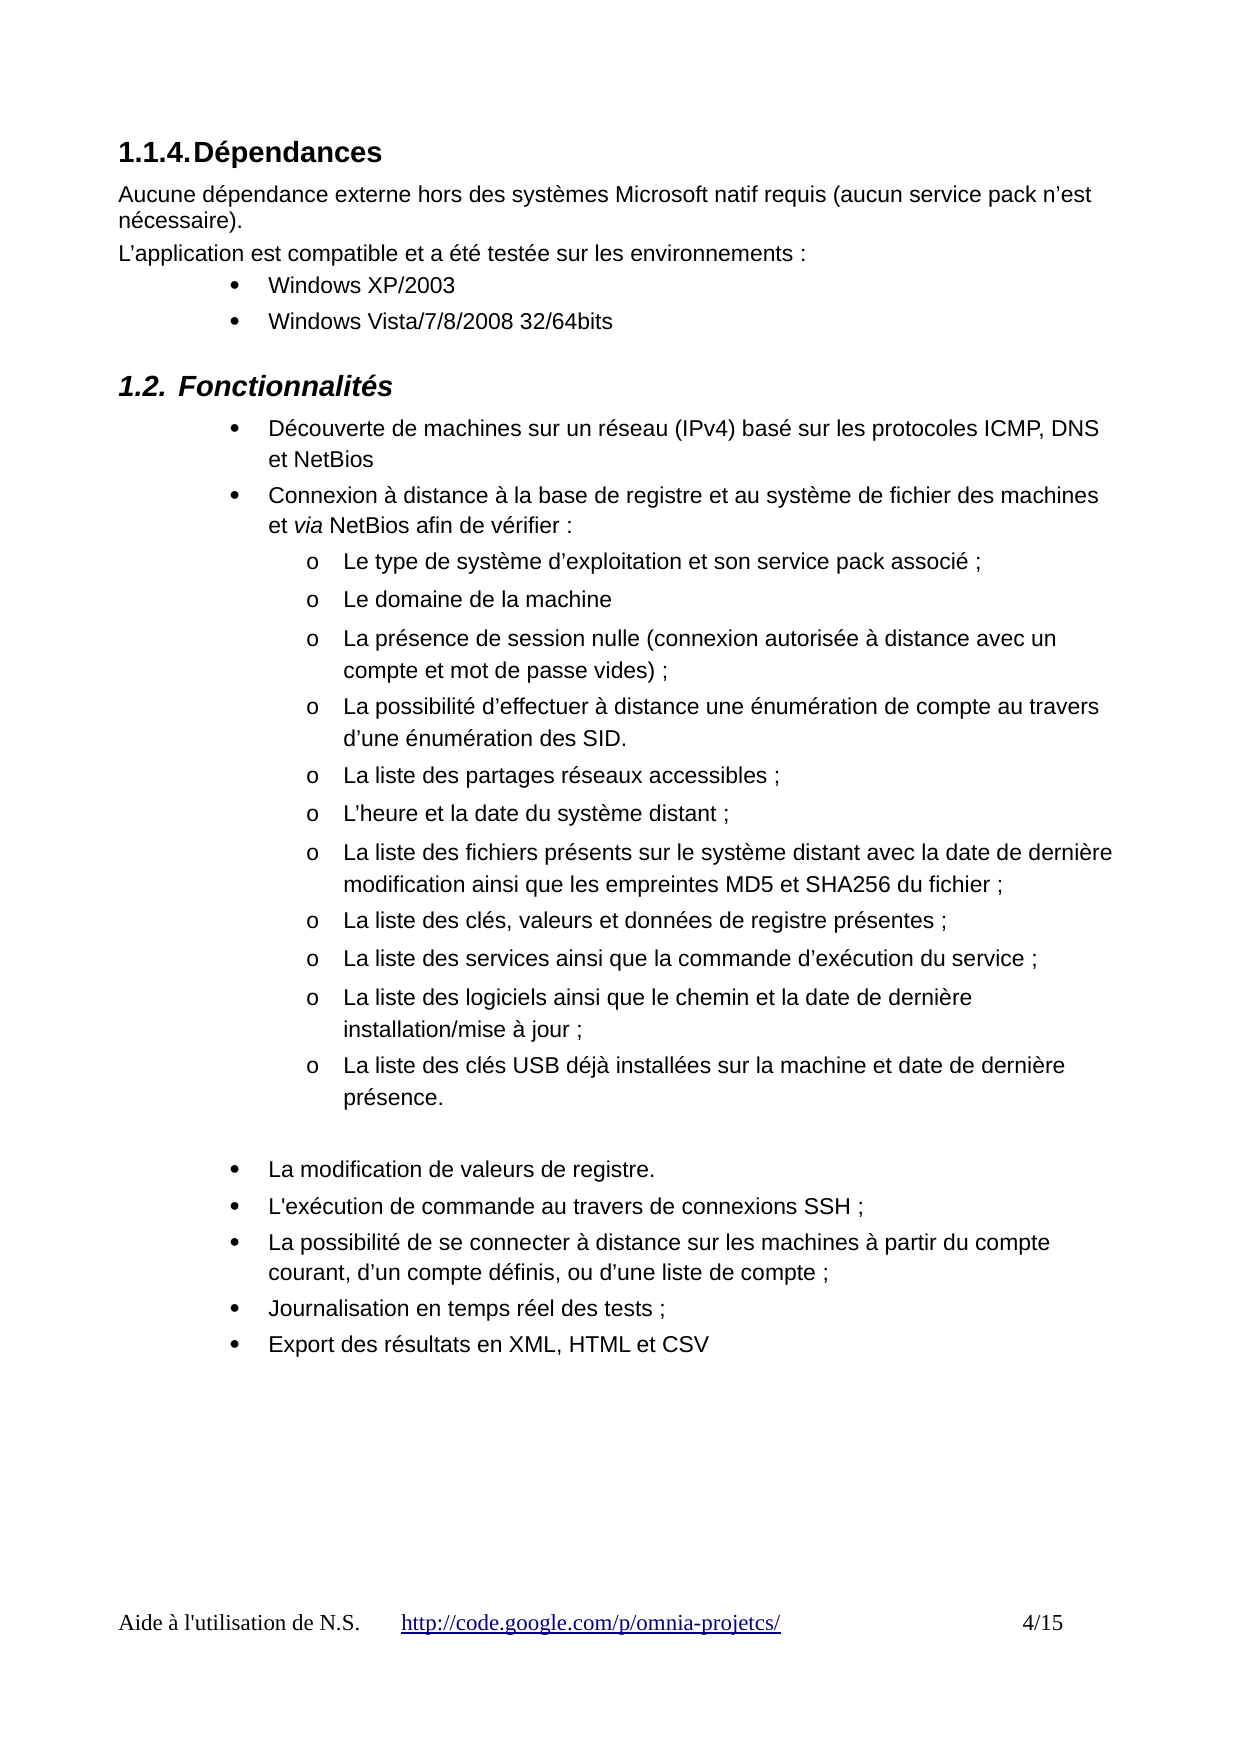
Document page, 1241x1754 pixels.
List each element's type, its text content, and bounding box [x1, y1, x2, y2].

list La liste des partages réseaux accessibles ; [306, 762, 1122, 790]
list L’heure et la date du système distant ; [306, 800, 1122, 828]
list La modification de valeurs de registre. [231, 1156, 1122, 1183]
list Export des résultats en XML, HTML et CSV [231, 1331, 1122, 1358]
list Le type de système d’exploitation et son service pack associé ; [306, 548, 1122, 576]
text L’application est compatible et a été testée sur les environnements : [118, 240, 1122, 266]
list La liste des clés, valeurs et données de registre présentes ; [306, 907, 1122, 935]
list La liste des fichiers présents sur le système distant avec la date de dernière modification ainsi que les empreintes MD5 et SHA256 du fichier ; [306, 838, 1122, 897]
list La liste des clés USB déjà installées sur la machine et date de dernière présence. [306, 1052, 1122, 1111]
list Découverte de machines sur un réseau (IPv4) basé sur les protocoles ICMP, DNS et NetBios [231, 415, 1122, 472]
list Windows Vista/7/8/2008 32/64bits [231, 308, 1122, 334]
list L'exécution de commande au travers de connexions SSH ; [231, 1193, 1122, 1219]
subtitle Fonctionnalités [118, 369, 1122, 403]
list La possibilité de se connecter à distance sur les machines à partir du compte courant, d’un compte définis, ou d’une liste de compte ; [231, 1229, 1122, 1285]
text Aucune dépendance externe hors des systèmes Microsoft natif requis (aucun service pack n’est nécessaire). [118, 181, 1122, 234]
list La liste des services ainsi que la commande d’exécution du service ; [306, 945, 1122, 973]
list Le domaine de la machine [306, 586, 1122, 615]
list La possibilité d’effectuer à distance une énumération de compte au travers d’une énumération des SID. [306, 693, 1122, 752]
list Journalisation en temps réel des tests ; [231, 1295, 1122, 1321]
list La présence de session nulle (connexion autorisée à distance avec un compte et mot de passe vides) ; [306, 625, 1122, 683]
list Connexion à distance à la base de registre et au système de fichier des machines et via NetBios afin de vérifier : [231, 482, 1122, 538]
list Windows XP/2003 [231, 272, 1122, 298]
subtitle Dépendances [118, 135, 1122, 169]
list La liste des logiciels ainsi que le chemin et la date de dernière installation/mise à jour ; [306, 984, 1122, 1042]
